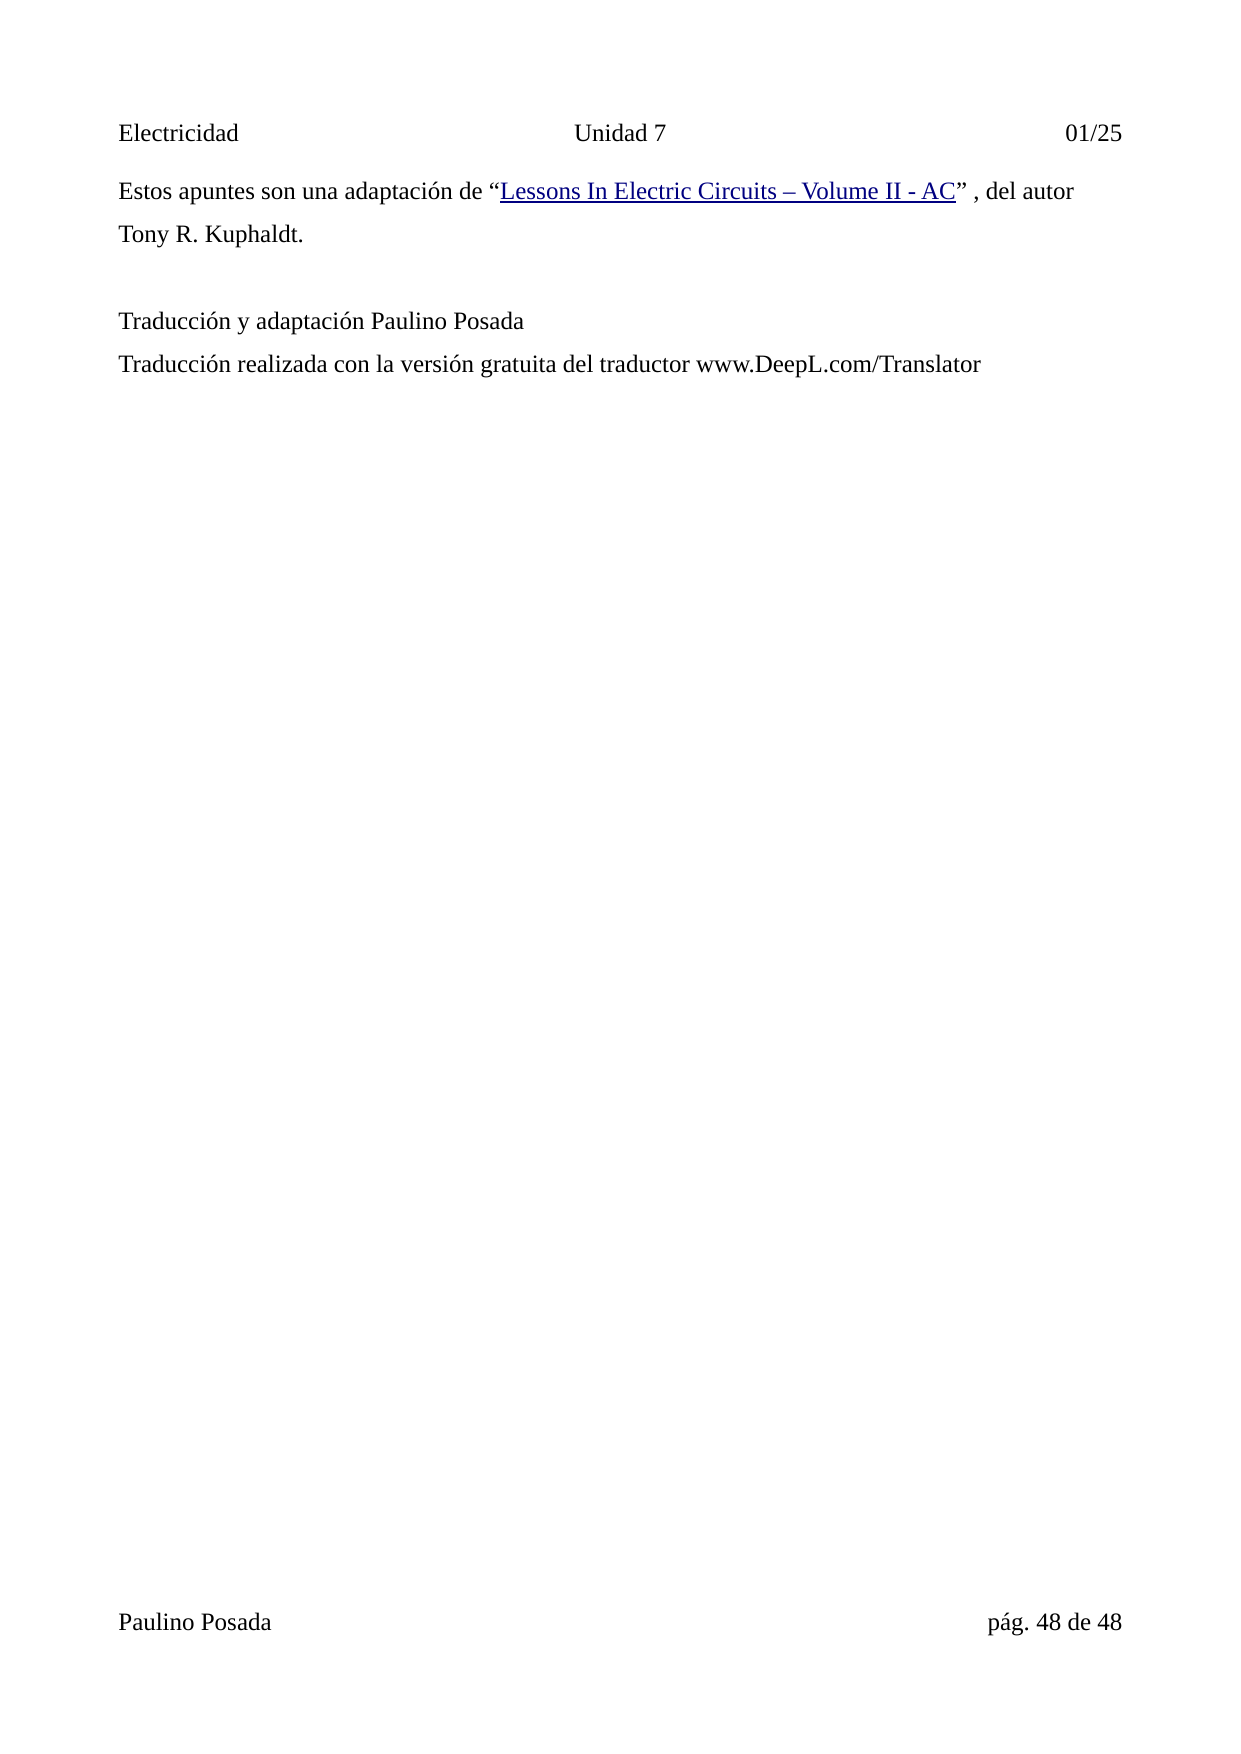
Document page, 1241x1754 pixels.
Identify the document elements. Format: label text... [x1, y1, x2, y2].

text Estos apuntes son una adaptación de “Lessons In Electric Circuits – Volume II - AC” , del autor Tony R. Kuphaldt. [118, 176, 1122, 248]
text Traducción realizada con la versión gratuita del traductor www.DeepL.com/Translator [118, 349, 1122, 378]
text Traducción y adaptación Paulino Posada [118, 306, 1122, 334]
